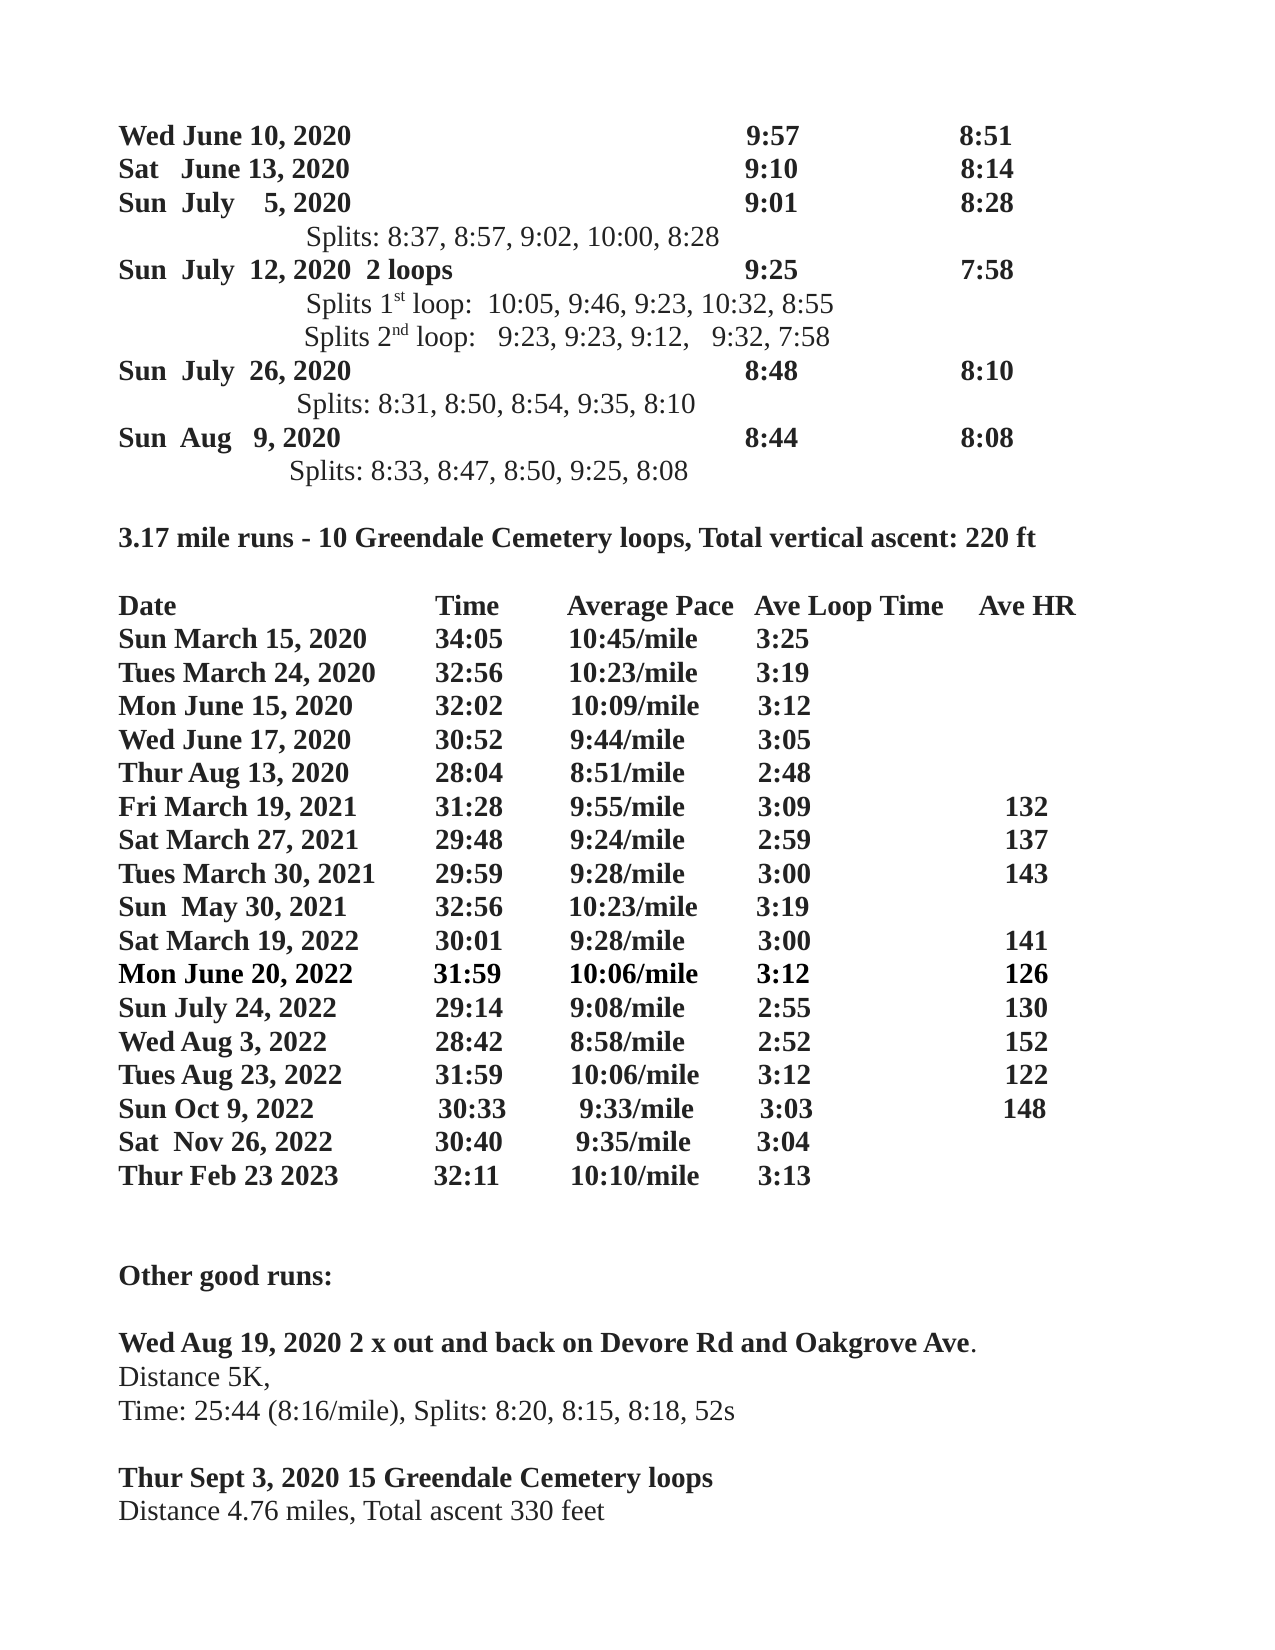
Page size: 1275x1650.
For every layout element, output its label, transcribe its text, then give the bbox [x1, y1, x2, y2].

text Wed June 17, 2020 30:52 9:44/mile 3:05 [118, 722, 1161, 755]
text Sun July 24, 2022 29:14 9:08/mile 2:55 130 [118, 990, 1161, 1024]
text Sun March 15, 2020 34:05 10:45/mile 3:25 [118, 621, 1161, 655]
text Mon June 15, 2020 32:02 10:09/mile 3:12 [118, 688, 1161, 722]
list 3.17 mile runs - 10 Greendale Cemetery loops, Total vertical ascent: 220 ft [118, 521, 1161, 554]
text Sun Aug 9, 2020 8:44 8:08 Splits: 8:33, 8:47, 8:50, 9:25, 8:08 [118, 420, 1161, 487]
text Sun July 26, 2020 8:48 8:10 Splits: 8:31, 8:50, 8:54, 9:35, 8:10 [118, 353, 1161, 420]
text Sat Nov 26, 2022 30:40 9:35/mile 3:04 [118, 1124, 1161, 1158]
text Thur Feb 23 2023 32:11 10:10/mile 3:13 [118, 1158, 1161, 1191]
text Wed Aug 3, 2022 28:42 8:58/mile 2:52 152 [118, 1024, 1161, 1057]
text Thur Sept 3, 2020 15 Greendale Cemetery loops [118, 1460, 1161, 1493]
text Sat March 19, 2022 30:01 9:28/mile 3:00 141 [118, 923, 1161, 957]
text Distance 4.76 miles, Total ascent 330 feet [118, 1493, 1161, 1527]
text Splits 2nd loop: 9:23, 9:23, 9:12, 9:32, 7:58 [118, 319, 1161, 353]
text Sun Oct 9, 2022 30:33 9:33/mile 3:03 148 [118, 1091, 1161, 1124]
text Thur Aug 13, 2020 28:04 8:51/mile 2:48 [118, 755, 1161, 789]
text Tues Aug 23, 2022 31:59 10:06/mile 3:12 122 [118, 1057, 1161, 1091]
text Wed June 10, 2020 9:57 8:51 [118, 118, 1161, 152]
text Date Time Average Pace Ave Loop Time Ave HR [118, 588, 1161, 621]
text Other good runs: [118, 1258, 1161, 1292]
text Time: 25:44 (8:16/mile), Splits: 8:20, 8:15, 8:18, 52s [118, 1393, 1161, 1426]
text Fri March 19, 2021 31:28 9:55/mile 3:09 132 [118, 789, 1161, 822]
text Sun May 30, 2021 32:56 10:23/mile 3:19 [118, 889, 1161, 923]
text Distance 5K, [118, 1359, 1161, 1393]
text Tues March 24, 2020 32:56 10:23/mile 3:19 [118, 655, 1161, 688]
text Mon June 20, 2022 31:59 10:06/mile 3:12 126 [118, 957, 1157, 990]
text Tues March 30, 2021 29:59 9:28/mile 3:00 143 [118, 856, 1161, 889]
text Sat March 27, 2021 29:48 9:24/mile 2:59 137 [118, 822, 1161, 856]
text Wed Aug 19, 2020 2 x out and back on Devore Rd and Oakgrove Ave. [118, 1326, 1161, 1359]
text Sat June 13, 2020 9:10 8:14 Sun July 5, 2020 9:01 8:28 Splits: 8:37, 8:57, 9:02, 10:00, 8:28 Sun July 12, 2020 2 loops 9:25 7:58 Splits 1st loop: 10:05, 9:46, 9:23, 10:32, 8:55 [118, 152, 1161, 319]
